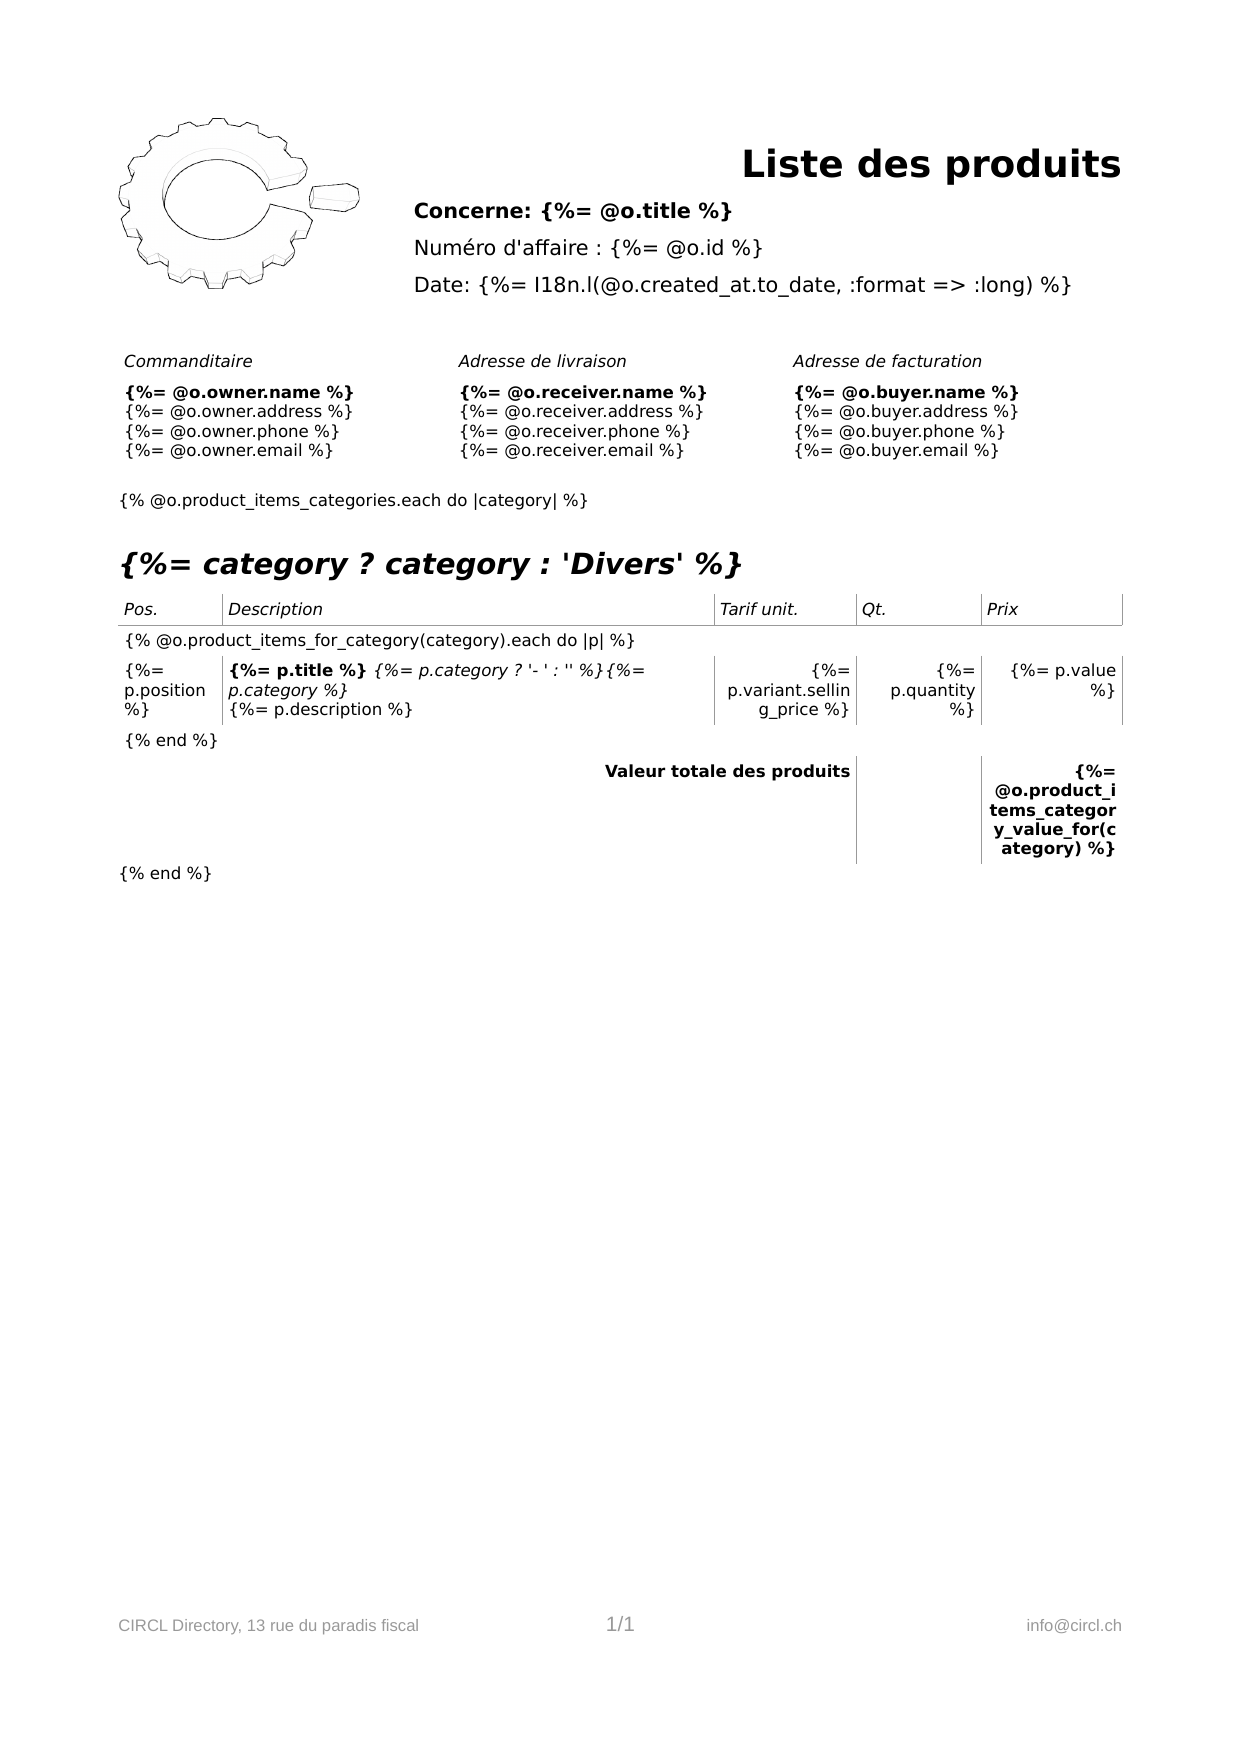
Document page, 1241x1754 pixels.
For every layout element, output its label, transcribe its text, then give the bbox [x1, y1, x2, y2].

table_header Adresse de facturation [788, 346, 1122, 377]
table_cell {%= @o.product_items_category_value_for(category) %} [982, 756, 1122, 864]
table_header Description [223, 594, 714, 624]
table_header Qt. [857, 594, 981, 624]
subtitle {%= category ? category : 'Divers' %} [118, 547, 1122, 581]
text Numéro d'affaire : {%= @o.id %} [360, 236, 1122, 260]
table_cell {%= p.title %} {%= p.category ? '- ' : '' %}{%= p.category %} {%= p.description %} [223, 656, 714, 725]
text {% @o.product_items_categories.each do |category| %} [118, 490, 1122, 510]
table_cell {%= p.variant.selling_price %} [715, 656, 856, 725]
text {% end %} [118, 864, 1122, 884]
table_header Commanditaire [118, 346, 453, 377]
table_header Pos. [118, 594, 222, 624]
table_cell {%= p.quantity %} [857, 656, 981, 725]
title Liste des produits [360, 143, 1122, 187]
table_cell {%= p.value %} [982, 656, 1122, 725]
text Concerne: {%= @o.title %} [360, 199, 1122, 223]
table_cell {% @o.product_items_for_category(category).each do |p| %} [118, 626, 1122, 656]
text Date: {%= I18n.l(@o.created_at.to_date, :format => :long) %} [118, 273, 1122, 297]
table_cell [857, 756, 981, 864]
table_header Prix [982, 594, 1122, 624]
table_header Adresse de livraison [453, 346, 787, 377]
table_cell {%= @o.receiver.name %} {%= @o.receiver.address %} {%= @o.receiver.phone %} {%= @o.receiver.email %} [453, 377, 787, 466]
table_cell {%= p.position%} [118, 656, 222, 725]
table_header Tarif unit. [715, 594, 856, 624]
table_cell {%= @o.owner.name %} {%= @o.owner.address %} {%= @o.owner.phone %} {%= @o.owner.email %} [118, 377, 453, 466]
table_cell {% end %} [118, 725, 1122, 756]
table_cell Valeur totale des produits [118, 756, 856, 864]
table_cell {%= @o.buyer.name %} {%= @o.buyer.address %} {%= @o.buyer.phone %} {%= @o.buyer.email %} [788, 377, 1122, 466]
picture [118, 118, 360, 289]
